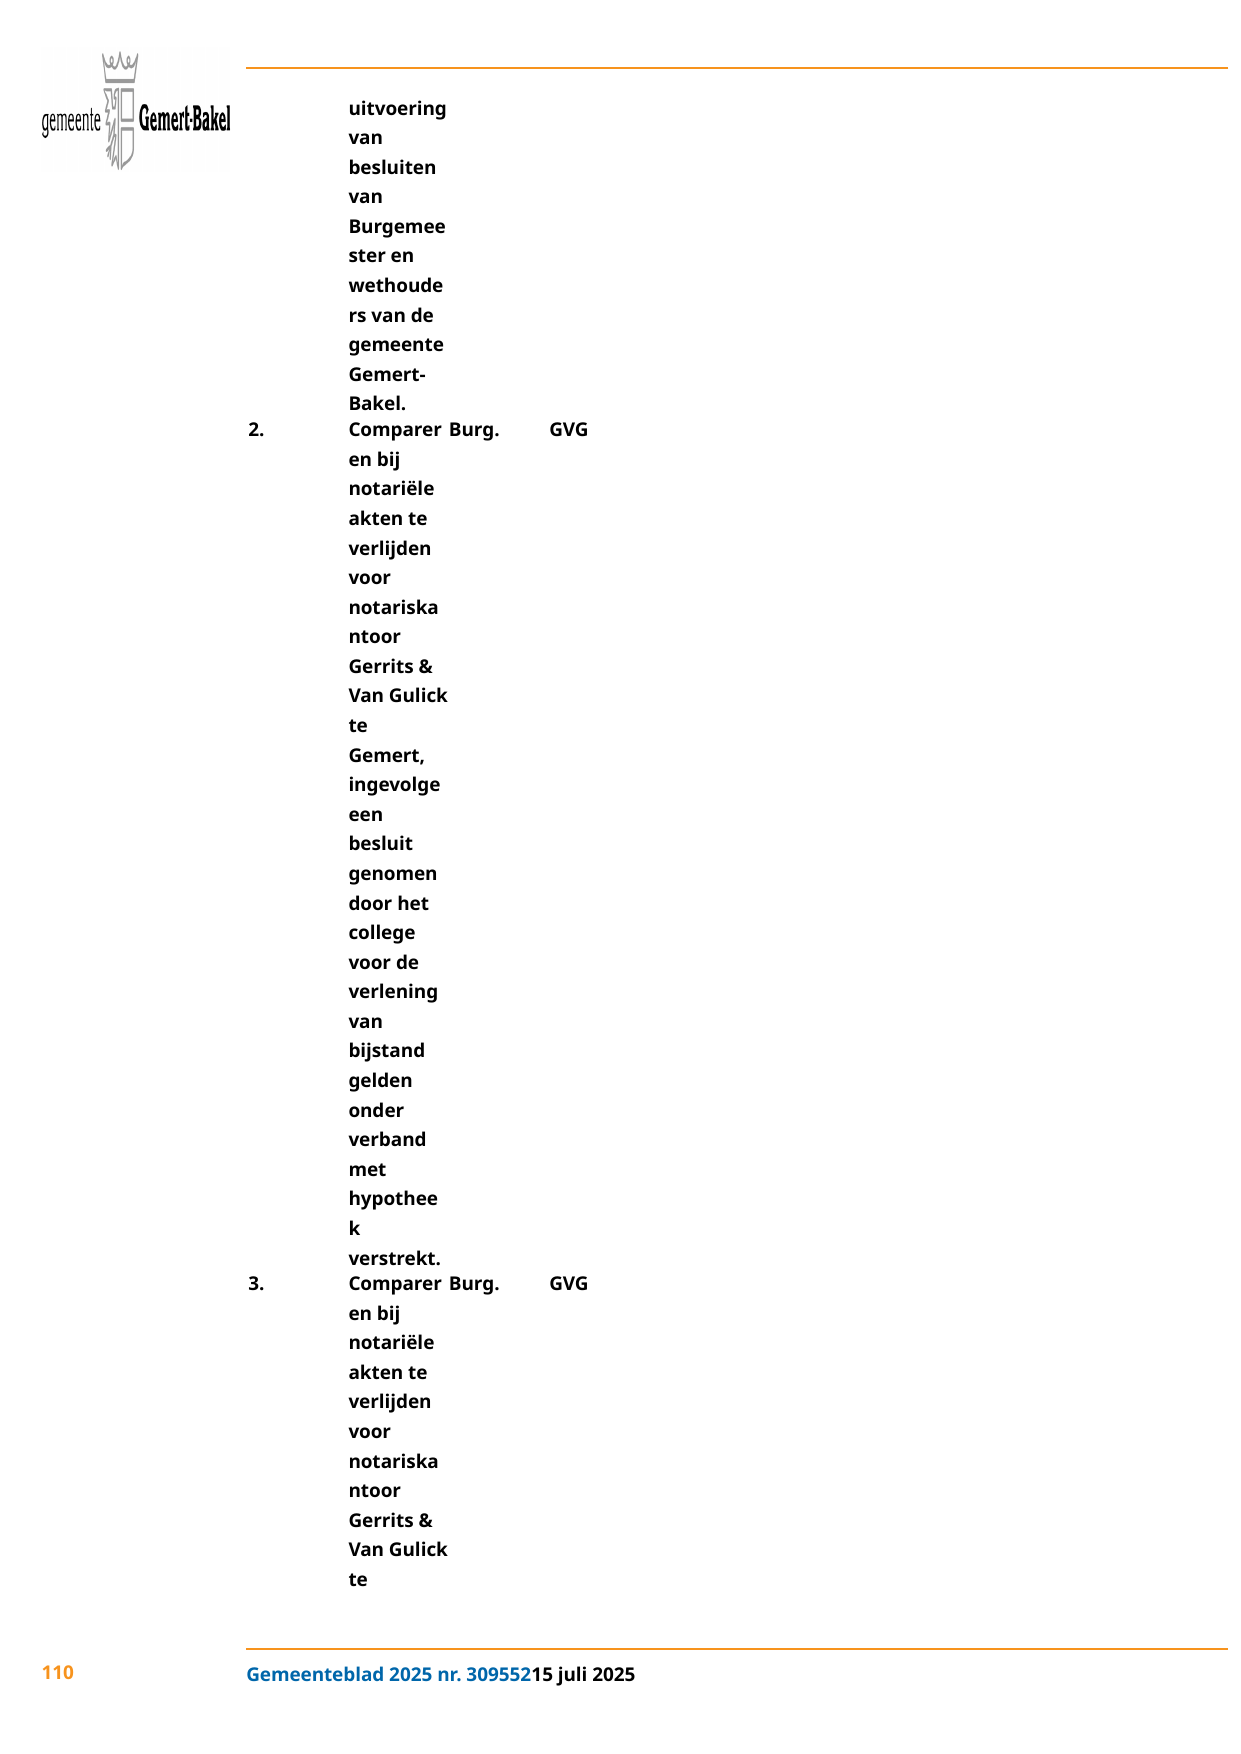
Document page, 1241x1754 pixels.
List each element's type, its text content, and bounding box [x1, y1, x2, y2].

table_cell [1051, 416, 1152, 1270]
table_cell [650, 1270, 750, 1592]
table_cell [650, 416, 750, 1270]
table_cell [1051, 95, 1152, 416]
table_cell [850, 416, 951, 1270]
table_cell [750, 95, 850, 416]
table_cell [549, 95, 649, 416]
table_cell Burg. [449, 1270, 549, 1592]
table_cell Compareren bij notariële akten te verlijden voor notariskantoor Gerrits & Van Gulick te [348, 1270, 449, 1592]
table_cell Compareren bij notariële akten te verlijden voor notariskantoor Gerrits & Van Gulick te Gemert, ingevolge een besluit genomen door het college voor de verlening van bijstand gelden onder verband met hypotheek verstrekt. [348, 416, 449, 1270]
table_cell Burg. [449, 416, 549, 1270]
table_cell [449, 95, 549, 416]
table_cell GVG [549, 1270, 649, 1592]
table_cell [750, 416, 850, 1270]
table_cell 2. [248, 416, 348, 1270]
picture [41, 47, 231, 172]
table_cell [650, 95, 750, 416]
table_cell uitvoering van besluiten van Burgemeester en wethouders van de gemeente Gemert-Bakel. [348, 95, 449, 416]
table_cell [248, 95, 348, 416]
table_cell [850, 95, 951, 416]
table_cell [951, 1270, 1051, 1592]
table_cell [850, 1270, 951, 1592]
table_cell [750, 1270, 850, 1592]
table_cell [951, 95, 1051, 416]
table_cell GVG [549, 416, 649, 1270]
table_cell 3. [248, 1270, 348, 1592]
table_cell [951, 416, 1051, 1270]
table_cell [1051, 1270, 1152, 1592]
